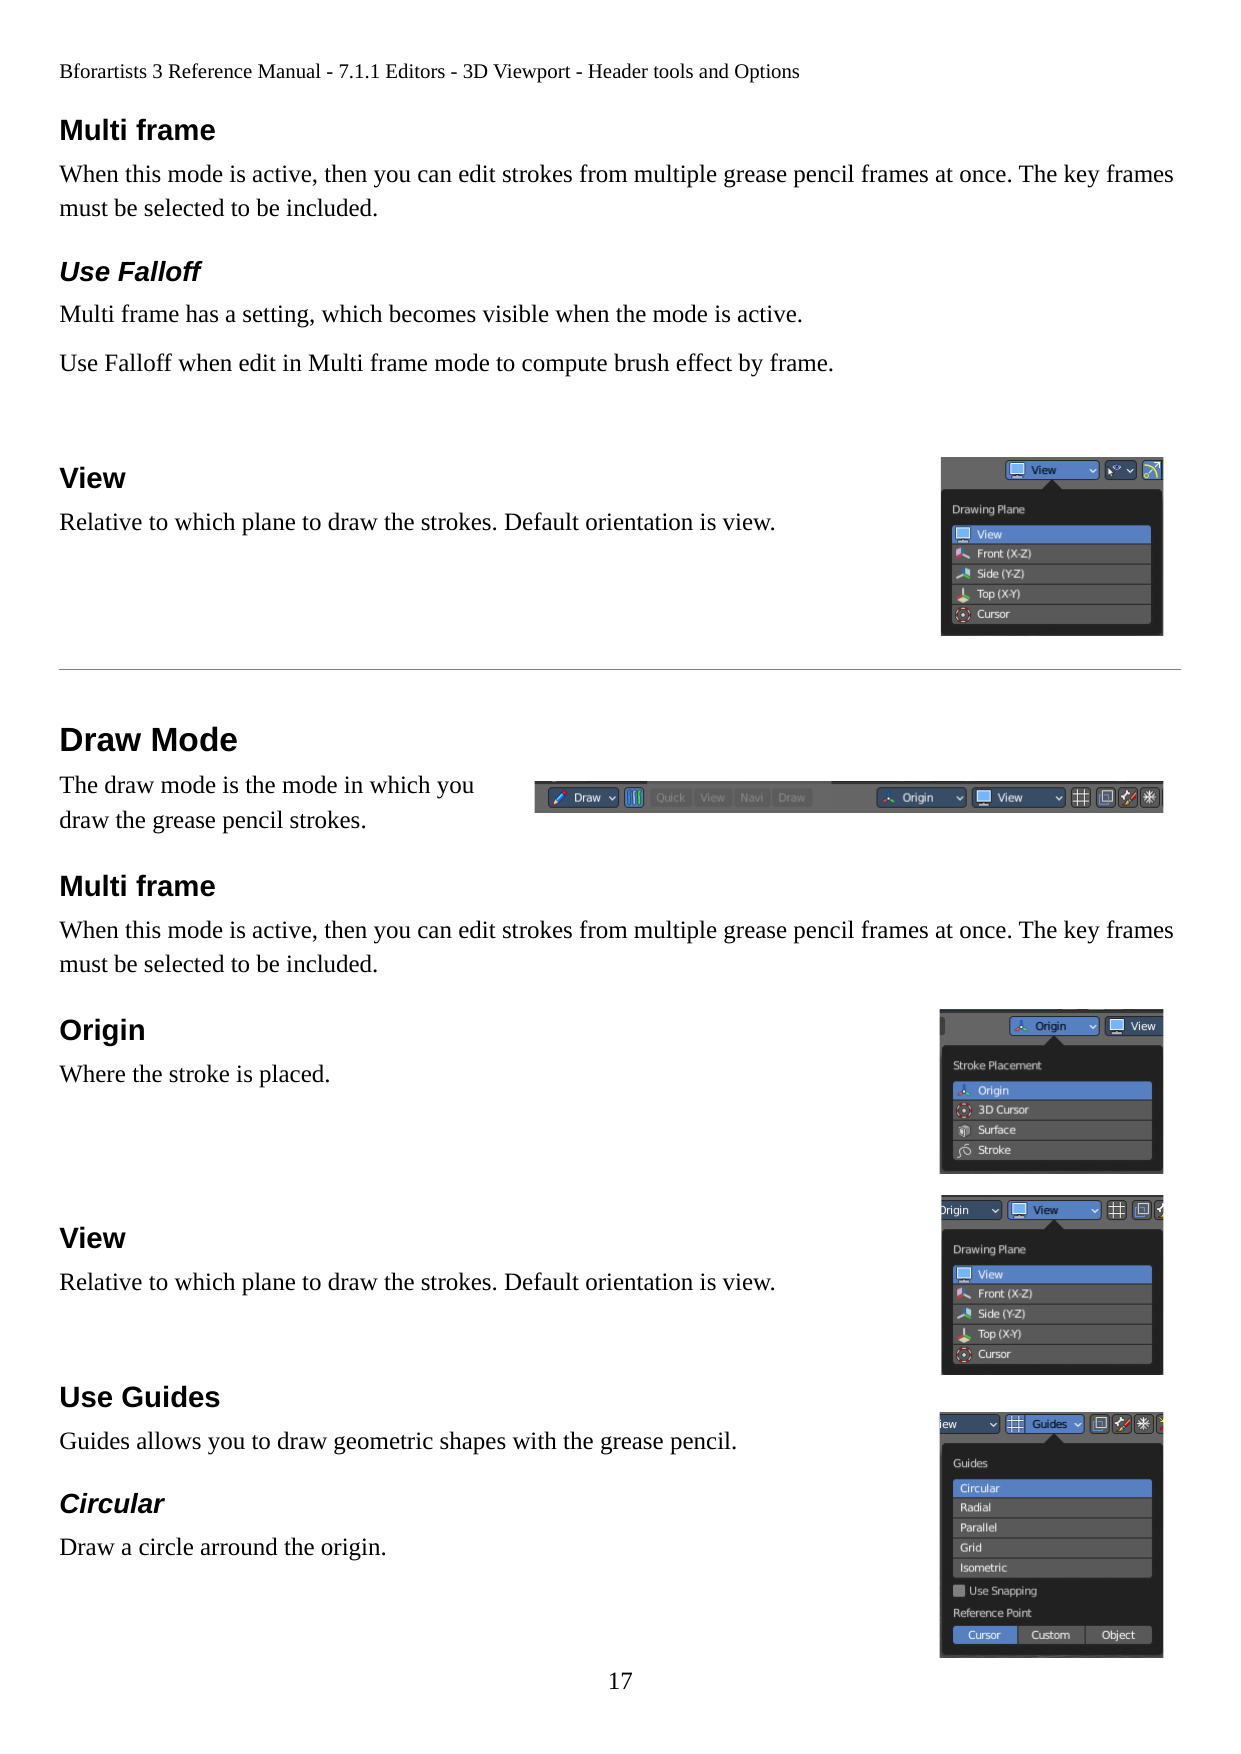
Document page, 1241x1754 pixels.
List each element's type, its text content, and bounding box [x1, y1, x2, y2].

text When this mode is active, then you can edit strokes from multiple grease pencil frames at once. The key frames must be selected to be included. [59, 159, 1181, 222]
picture [939, 1009, 1164, 1174]
text Where the stroke is placed. [59, 1059, 939, 1088]
text The draw mode is the mode in which you draw the grease pencil strokes. [59, 771, 1181, 834]
subtitle Use Guides [59, 1380, 1181, 1414]
subtitle [1164, 1488, 1181, 1520]
subtitle Multi frame [59, 113, 1181, 146]
text Use Falloff when edit in Multi frame mode to compute brush effect by frame. [59, 348, 1181, 377]
subtitle Multi frame [59, 869, 1181, 902]
subtitle Circular [59, 1488, 939, 1520]
subtitle View [59, 461, 940, 495]
text Draw a circle arround the origin. [59, 1532, 939, 1561]
text When this mode is active, then you can edit strokes from multiple grease pencil frames at once. The key frames must be selected to be included. [59, 915, 1181, 978]
picture [534, 781, 1164, 813]
picture [940, 457, 1164, 636]
subtitle [1164, 1221, 1181, 1255]
subtitle [1164, 461, 1181, 495]
subtitle Draw Mode [59, 719, 1181, 758]
text Guides allows you to draw geometric shapes with the grease pencil. [59, 1426, 939, 1455]
text Relative to which plane to draw the strokes. Default orientation is view. [59, 507, 940, 536]
picture [941, 1195, 1164, 1375]
text Multi frame has a setting, which becomes visible when the mode is active. [59, 299, 1181, 328]
subtitle View [59, 1221, 941, 1255]
subtitle Use Falloff [59, 255, 1181, 287]
text Relative to which plane to draw the strokes. Default orientation is view. [59, 1267, 941, 1296]
subtitle Origin [59, 1013, 939, 1047]
subtitle [1164, 1013, 1181, 1047]
picture [939, 1412, 1164, 1658]
